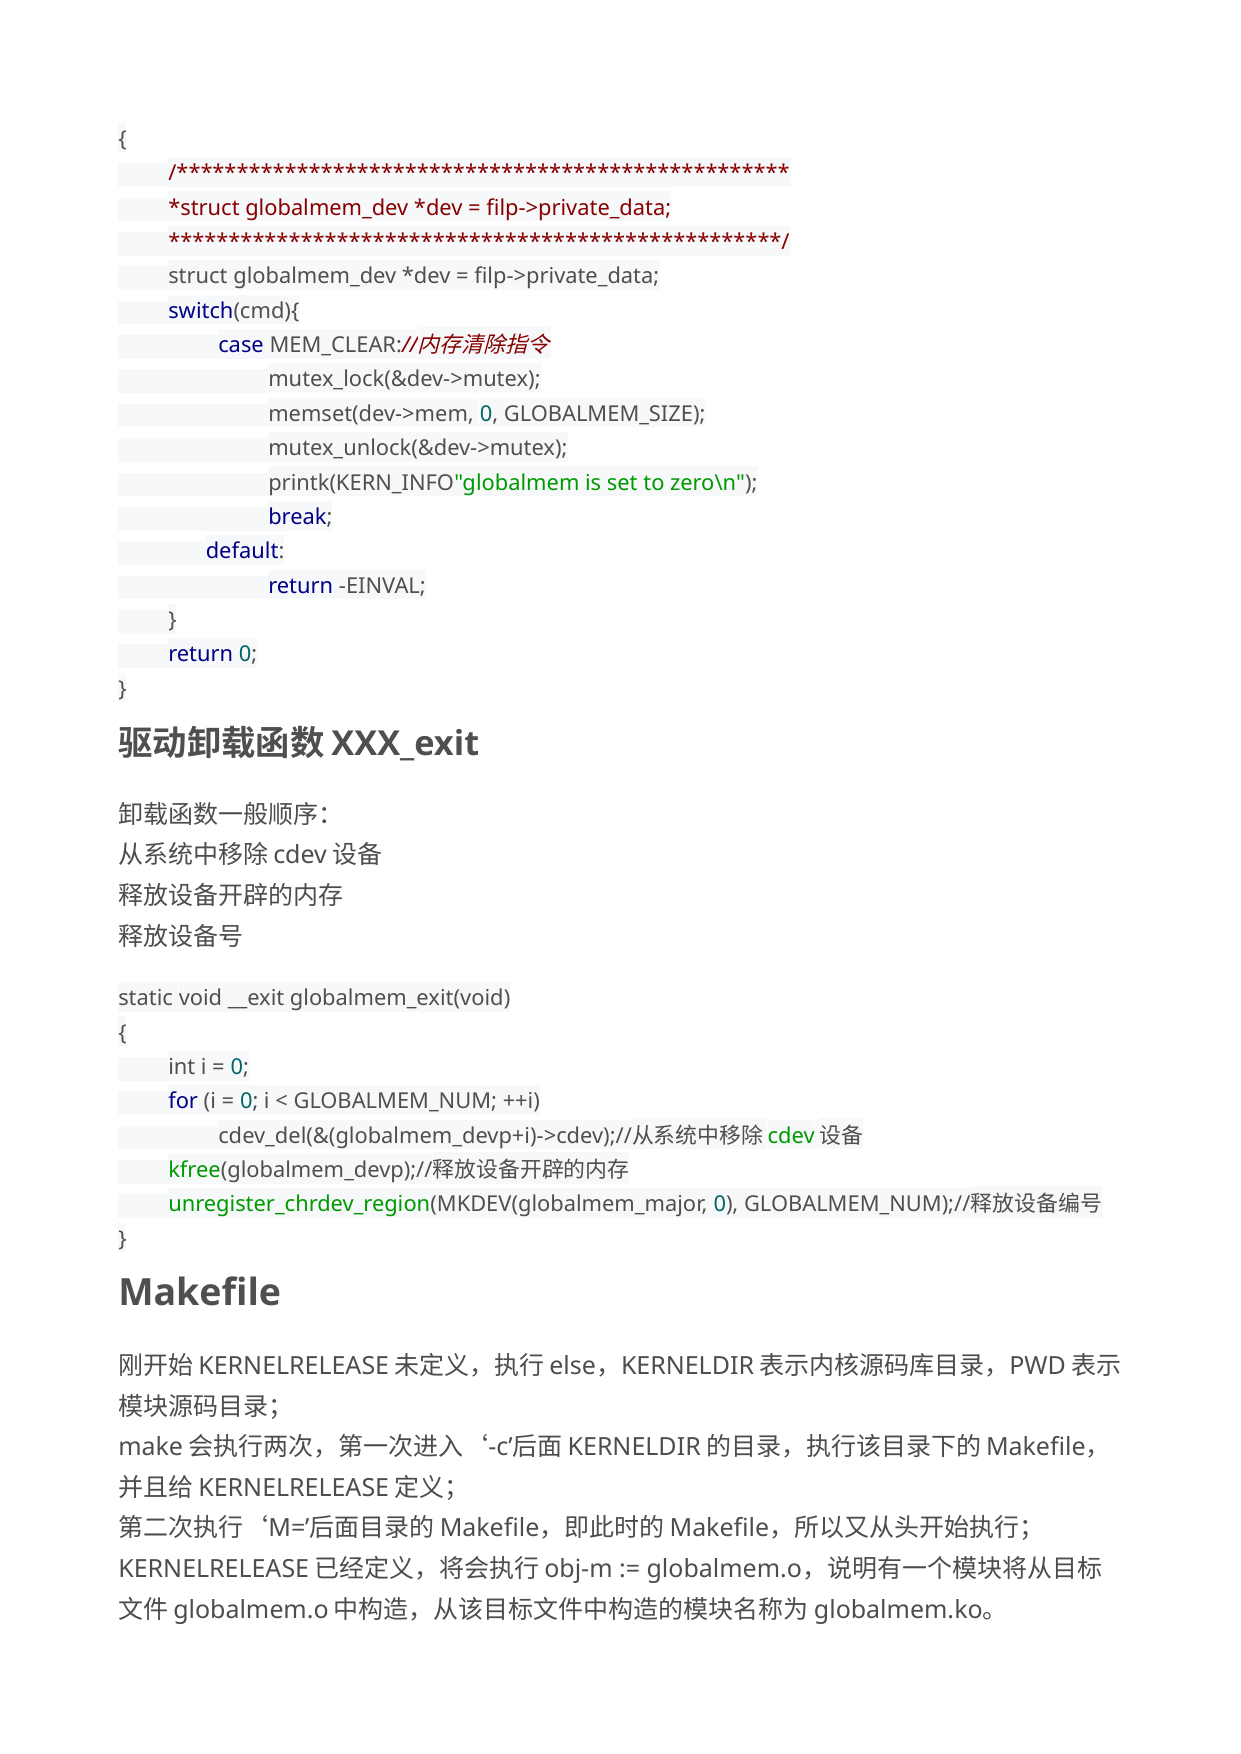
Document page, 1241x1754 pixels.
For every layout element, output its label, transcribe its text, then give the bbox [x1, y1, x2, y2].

text 刚开始KERNELRELEASE未定义，执行else，KERNELDIR表示内核源码库目录，PWD表示模块源码目录； make会执行两次，第一次进入‘-c’后面KERNELDIR的目录，执行该目录下的Makefile，并且给KERNELRELEASE定义； 第二次执行‘M=’后面目录的Makefile，即此时的Makefile，所以又从头开始执行； KERNELRELEASE已经定义，将会执行obj-m := globalmem.o，说明有一个模块将从目标文件globalmem.o中构造，从该目标文件中构造的模块名称为globalmem.ko。 [118, 1341, 1122, 1625]
text kfree(globalmem_devp);//释放设备开辟的内存 [118, 1149, 1122, 1184]
text switch(cmd){ [118, 290, 1122, 324]
text case MEM_CLEAR://内存清除指令 [118, 324, 1122, 359]
text } [118, 668, 1122, 702]
text } [118, 1218, 1122, 1252]
text memset(dev->mem, 0, GLOBALMEM_SIZE); [118, 393, 1122, 427]
text default: [118, 531, 1122, 565]
text mutex_lock(&dev->mutex); [118, 359, 1122, 393]
text break; [118, 496, 1122, 531]
text /*************************************************** [118, 152, 1122, 187]
text return -EINVAL; [118, 565, 1122, 599]
text mutex_unlock(&dev->mutex); [118, 427, 1122, 462]
subtitle Makefile [118, 1265, 1122, 1316]
text { [118, 118, 1122, 152]
text printk(KERN_INFO"globalmem is set to zero\n"); [118, 462, 1122, 496]
text static void __exit globalmem_exit(void) [118, 977, 1122, 1012]
text return 0; [118, 634, 1122, 668]
text { [118, 1012, 1122, 1046]
text *struct globalmem_dev *dev = filp->private_data; [118, 187, 1122, 221]
text 卸载函数一般顺序： 从系统中移除cdev设备 释放设备开辟的内存 释放设备号 [118, 790, 1122, 952]
text ***************************************************/ [118, 221, 1122, 256]
text for (i = 0; i < GLOBALMEM_NUM; ++i) [118, 1081, 1122, 1115]
subtitle 驱动卸载函数XXX_exit [118, 715, 1122, 765]
text } [118, 599, 1122, 634]
text struct globalmem_dev *dev = filp->private_data; [118, 256, 1122, 290]
text cdev_del(&(globalmem_devp+i)->cdev);//从系统中移除cdev设备 [118, 1115, 1122, 1149]
text unregister_chrdev_region(MKDEV(globalmem_major, 0), GLOBALMEM_NUM);//释放设备编号 [118, 1184, 1122, 1218]
text int i = 0; [118, 1046, 1122, 1081]
